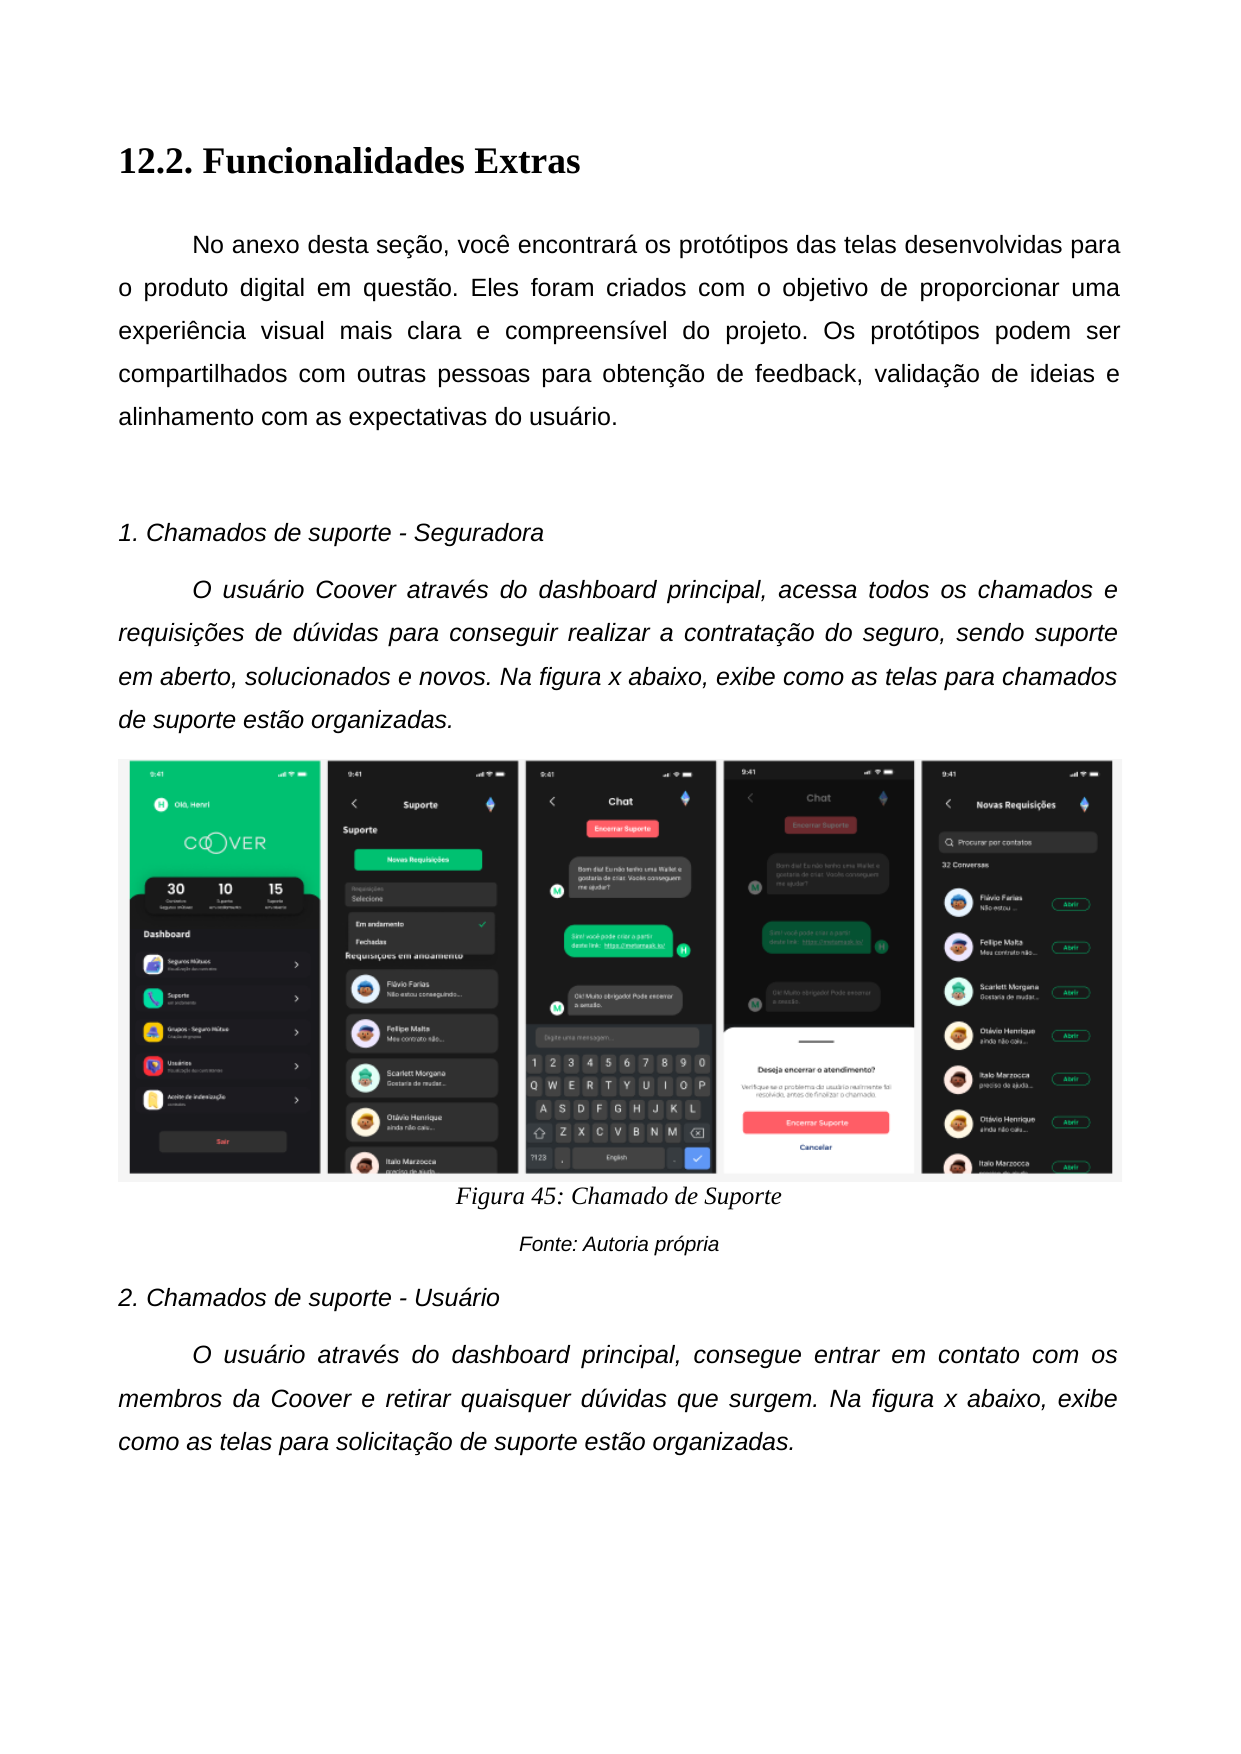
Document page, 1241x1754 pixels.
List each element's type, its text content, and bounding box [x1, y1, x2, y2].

text [118, 747, 1122, 759]
text No anexo desta seção, você encontrará os protótipos das telas desenvolvidas para o produto digital em questão. Eles foram criados com o objetivo de proporcionar uma experiência visual mais clara e compreensível do projeto. Os protótipos podem ser compartilhados com outras pessoas para obtenção de feedback, validação de ideias e alinhamento com as expectativas do usuário. [118, 230, 1122, 431]
text O usuário Coover através do dashboard principal, acessa todos os chamados e requisições de dúvidas para conseguir realizar a contratação do seguro, sendo suporte em aberto, solucionados e novos. Na figura x abaixo, exibe como as telas para chamados de suporte estão organizadas. [118, 575, 1122, 733]
subtitle 12.2. Funcionalidades Extras [118, 139, 1122, 182]
text 2. Chamados de suporte - Usuário [118, 1283, 1122, 1311]
text 1. Chamados de suporte - Seguradora [118, 518, 1122, 546]
text Figura 45: Chamado de Suporte [118, 1182, 1122, 1210]
text Fonte: Autoria própria [118, 1210, 1122, 1256]
text O usuário através do dashboard principal, consegue entrar em contato com os membros da Coover e retirar quaisquer dúvidas que surgem. Na figura x abaixo, exibe como as telas para solicitação de suporte estão organizadas. [118, 1340, 1122, 1455]
